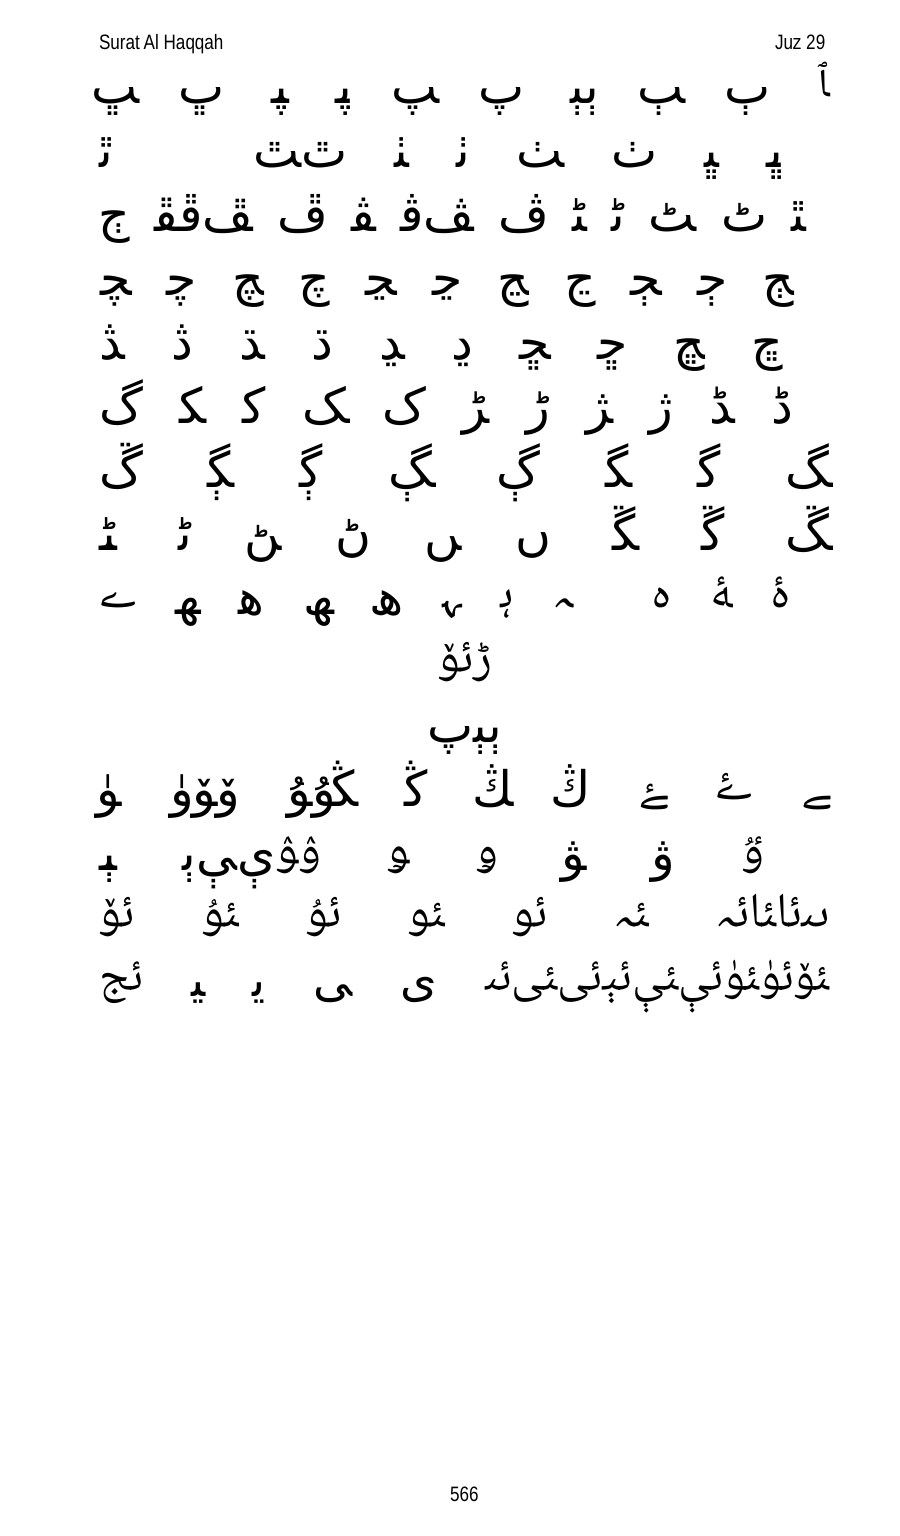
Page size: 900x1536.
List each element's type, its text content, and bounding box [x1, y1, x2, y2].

text ﮤ ﮥ ﮦ ﮧ ﮨ ﮩ ﮪ ﮫ ﮬ ﮭ ﮮ [99, 571, 829, 635]
text ﮌﯲ [99, 635, 829, 698]
text ﯳﯴﯵﯶﯷﯸﯹﯺﯻ ﯼ ﯽ ﯾ ﯿ ﰀ [99, 954, 829, 1015]
text ﮯ ﮰ ﮱ ﯓ ﯔ ﯕ ﯖﯗﯘ ﯙﯚﯛ ﯜ [99, 762, 829, 826]
text ﭜ ﭝ ﭞ ﭟ ﭠ ﭡ ﭢﭣ ﭤ [99, 124, 829, 188]
text ﮛ ﮜ ﮝ ﮞ ﮟ ﮠ ﮡ ﮢ ﮣ [99, 507, 829, 571]
text ﭾ ﭿ ﮀ ﮁ ﮂ ﮃ ﮄ ﮅ ﮆ ﮇ [99, 315, 829, 379]
text ﭥ ﭦ ﭧ ﭨ ﭩ ﭪ ﭫﭬ ﭭ ﭮ ﭯﭰﭱ ﭲ [99, 188, 829, 252]
text ﯝ ﯞ ﯟ ﯠ ﯡ ﯢﯣﯤﯥﯦ ﯧ [99, 826, 829, 890]
text ﭑ ﭒ ﭓ ﭔﭕ ﭖ ﭗ ﭘ ﭙ ﭚ ﭛ [99, 60, 829, 124]
text ﮓ ﮔ ﮕ ﮖ ﮗ ﮘ ﮙ ﮚ [99, 443, 829, 507]
text ﭳ ﭴ ﭵ ﭶ ﭷ ﭸ ﭹ ﭺ ﭻ ﭼ ﭽ [99, 252, 829, 315]
text ﯨﯩﯪﯫﯬ ﯭ ﯮ ﯯ ﯰ ﯱ ﯲ [99, 890, 829, 954]
text ﭔﭕﭖ [99, 698, 829, 762]
text ﮈ ﮉ ﮊ ﮋ ﮌ ﮍ ﮎ ﮏ ﮐ ﮑ ﮒ [99, 379, 829, 443]
